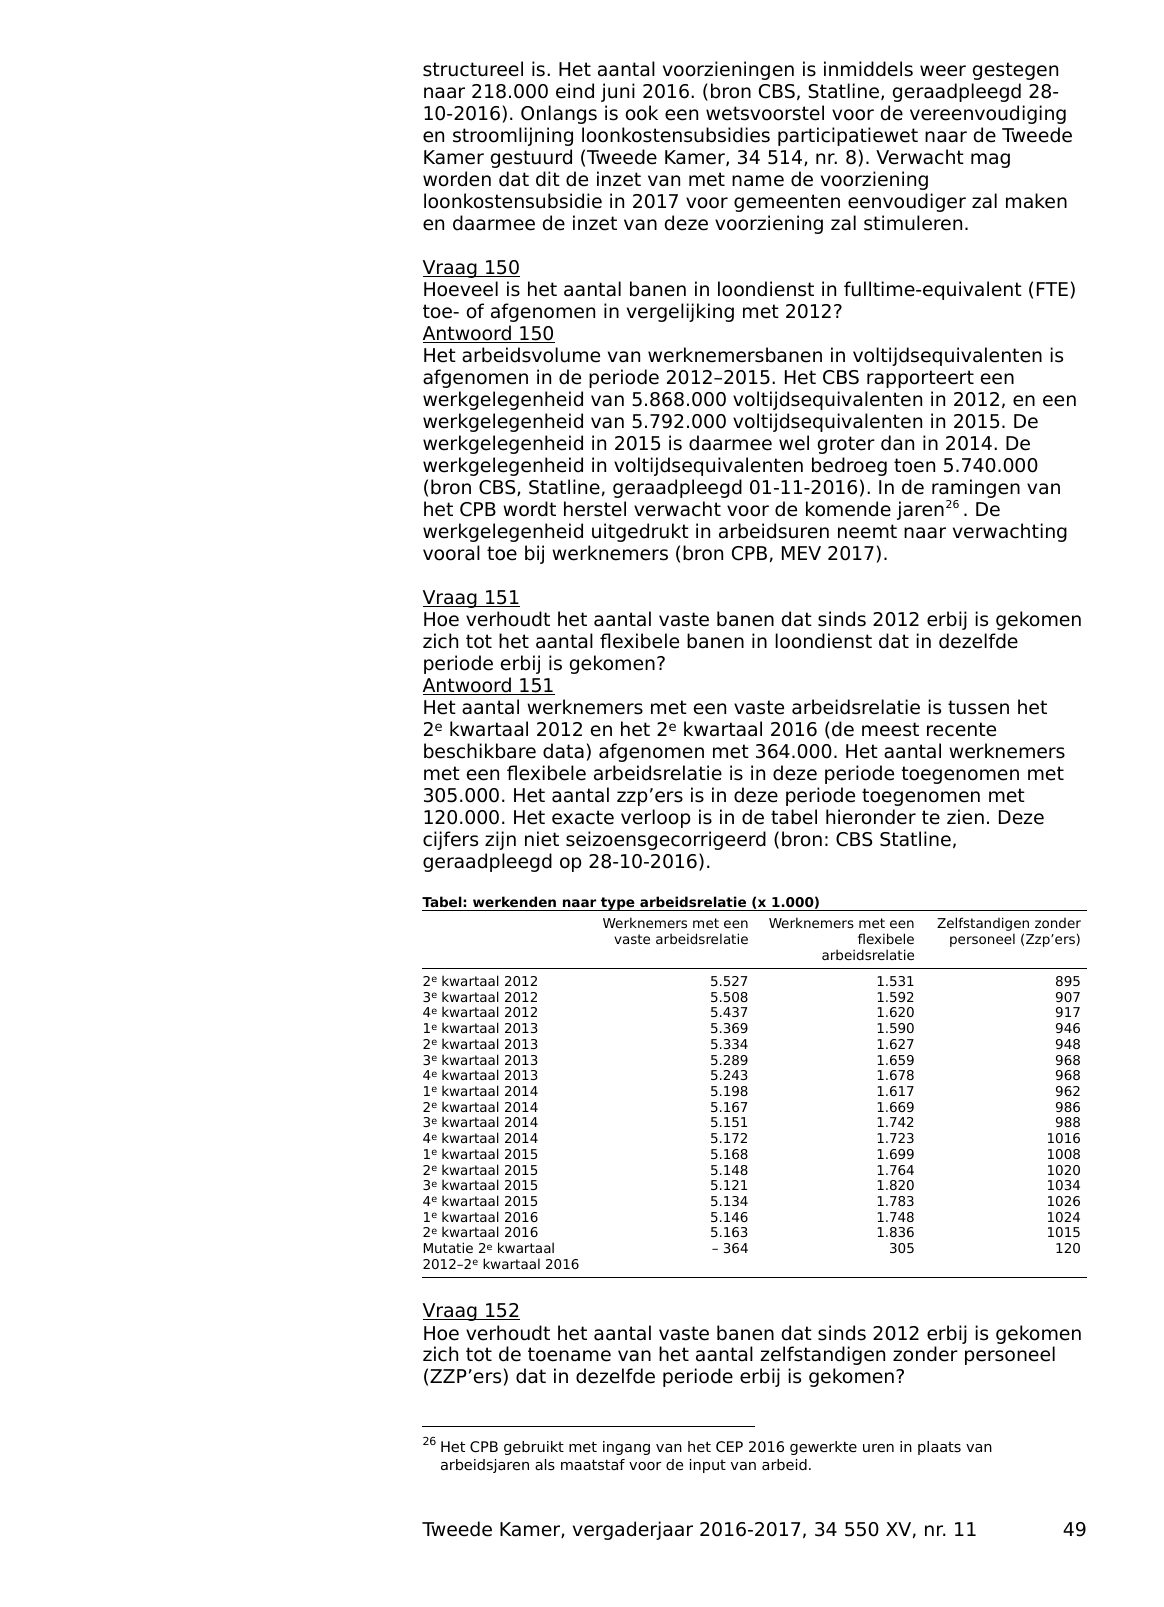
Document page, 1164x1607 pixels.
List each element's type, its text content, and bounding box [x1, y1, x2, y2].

table_cell 5.134 [588, 1194, 754, 1209]
table_cell 1.678 [754, 1068, 921, 1084]
table_cell Werknemers met een vaste arbeidsrelatie [588, 911, 754, 968]
text Het arbeidsvolume van werknemersbanen in voltijdsequivalenten is afgenomen in de periode 2012–2015. Het CBS rapporteert een werkgelegenheid van 5.868.000 voltijdsequivalenten in 2012, en een werkgelegenheid van 5.792.000 voltijdsequivalenten in 2015. De werkgelegenheid in 2015 is daarmee wel groter dan in 2014. De werkgelegenheid in voltijdsequivalenten bedroeg toen 5.740.000 (bron CBS, Statline, geraadpleegd 01-11-2016). In de ramingen van het CPB wordt herstel verwacht voor de komende jaren. De werkgelegenheid uitgedrukt in arbeidsuren neemt naar verwachting vooral toe bij werknemers (bron CPB, MEV 2017). [422, 345, 1087, 565]
table_cell 4e kwartaal 2015 [422, 1194, 588, 1209]
text structureel is. Het aantal voorzieningen is inmiddels weer gestegen naar 218.000 eind juni 2016. (bron CBS, Statline, geraadpleegd 28-10-2016). Onlangs is ook een wetsvoorstel voor de vereenvoudiging en stroomlijning loonkostensubsidies participatiewet naar de Tweede Kamer gestuurd (Tweede Kamer, 34 514, nr. 8). Verwacht mag worden dat dit de inzet van met name de voorziening loonkostensubsidie in 2017 voor gemeenten eenvoudiger zal maken en daarmee de inzet van deze voorziening zal stimuleren. [422, 59, 1087, 235]
table_cell 1.531 [754, 969, 921, 989]
table_cell 968 [921, 1068, 1087, 1084]
table_cell 4e kwartaal 2012 [422, 1005, 588, 1021]
table_cell 1.617 [754, 1084, 921, 1099]
table_cell 895 [921, 969, 1087, 989]
table_cell 5.334 [588, 1037, 754, 1052]
table_cell 1.764 [754, 1163, 921, 1178]
table_cell 1.659 [754, 1052, 921, 1068]
table_header Tabel: werkenden naar type arbeidsrelatie (x 1.000) [422, 895, 1087, 910]
text Vraag 150 [422, 257, 1087, 279]
text Vraag 151 [422, 587, 1087, 609]
text Antwoord 150 [422, 323, 1087, 345]
table_cell 5.148 [588, 1163, 754, 1178]
table_cell 1.723 [754, 1131, 921, 1147]
table_cell 1.742 [754, 1115, 921, 1131]
table_cell 1e kwartaal 2016 [422, 1210, 588, 1225]
table_cell 5.508 [588, 989, 754, 1005]
table_cell 1.592 [754, 989, 921, 1005]
table_cell 2e kwartaal 2015 [422, 1163, 588, 1178]
table_cell Mutatie 2e kwartaal 2012–2e kwartaal 2016 [422, 1241, 588, 1277]
table_cell 5.369 [588, 1021, 754, 1037]
table_cell 5.243 [588, 1068, 754, 1084]
table_cell 5.167 [588, 1100, 754, 1115]
table_cell Zelfstandigen zonder personeel (Zzp’ers) [921, 911, 1087, 968]
table_cell 5.146 [588, 1210, 754, 1225]
table_cell 5.289 [588, 1052, 754, 1068]
text Hoeveel is het aantal banen in loondienst in fulltime-equivalent (FTE) toe- of afgenomen in vergelijking met 2012? [422, 279, 1087, 323]
table_cell 1.627 [754, 1037, 921, 1052]
table_cell 3e kwartaal 2014 [422, 1115, 588, 1131]
table_cell 2e kwartaal 2012 [422, 969, 588, 989]
table_cell [422, 911, 588, 968]
table_cell 1.699 [754, 1147, 921, 1162]
table_cell 917 [921, 1005, 1087, 1021]
table_cell 120 [921, 1241, 1087, 1277]
table_cell 1.590 [754, 1021, 921, 1037]
table_cell 5.172 [588, 1131, 754, 1147]
table_cell 1015 [921, 1225, 1087, 1241]
table_cell 1.669 [754, 1100, 921, 1115]
table_cell 5.527 [588, 969, 754, 989]
text Het CPB gebruikt met ingang van het CEP 2016 gewerkte uren in plaats van arbeidsjaren als maatstaf voor de input van arbeid. [422, 1435, 1087, 1474]
table_cell 1.783 [754, 1194, 921, 1209]
table_cell 1020 [921, 1163, 1087, 1178]
table_cell – 364 [588, 1241, 754, 1277]
text Hoe verhoudt het aantal vaste banen dat sinds 2012 erbij is gekomen zich tot de toename van het aantal zelfstandigen zonder personeel (ZZP’ers) dat in dezelfde periode erbij is gekomen? [422, 1322, 1087, 1388]
table_cell 5.437 [588, 1005, 754, 1021]
table_cell 3e kwartaal 2015 [422, 1178, 588, 1194]
table_cell 5.168 [588, 1147, 754, 1162]
table_cell 948 [921, 1037, 1087, 1052]
text Het aantal werknemers met een vaste arbeidsrelatie is tussen het 2e kwartaal 2012 en het 2e kwartaal 2016 (de meest recente beschikbare data) afgenomen met 364.000. Het aantal werknemers met een flexibele arbeidsrelatie is in deze periode toegenomen met 305.000. Het aantal zzp’ers is in deze periode toegenomen met 120.000. Het exacte verloop is in de tabel hieronder te zien. Deze cijfers zijn niet seizoensgecorrigeerd (bron: CBS Statline, geraadpleegd op 28-10-2016). [422, 697, 1087, 873]
table_cell 1024 [921, 1210, 1087, 1225]
table_cell 2e kwartaal 2016 [422, 1225, 588, 1241]
text Vraag 152 [422, 1300, 1087, 1322]
text Antwoord 151 [422, 675, 1087, 697]
table_cell 2e kwartaal 2014 [422, 1100, 588, 1115]
table_cell 962 [921, 1084, 1087, 1099]
table_cell 305 [754, 1241, 921, 1277]
table_cell 3e kwartaal 2013 [422, 1052, 588, 1068]
table_cell 3e kwartaal 2012 [422, 989, 588, 1005]
table_cell 1.836 [754, 1225, 921, 1241]
table_cell 5.163 [588, 1225, 754, 1241]
table_cell Werknemers met een flexibele arbeidsrelatie [754, 911, 921, 968]
table_cell 946 [921, 1021, 1087, 1037]
table_cell 5.198 [588, 1084, 754, 1099]
table_cell 1e kwartaal 2015 [422, 1147, 588, 1162]
table_cell 968 [921, 1052, 1087, 1068]
table_cell 5.121 [588, 1178, 754, 1194]
table_cell 1034 [921, 1178, 1087, 1194]
table_cell 4e kwartaal 2013 [422, 1068, 588, 1084]
table_cell 907 [921, 989, 1087, 1005]
table_cell 4e kwartaal 2014 [422, 1131, 588, 1147]
text Hoe verhoudt het aantal vaste banen dat sinds 2012 erbij is gekomen zich tot het aantal flexibele banen in loondienst dat in dezelfde periode erbij is gekomen? [422, 609, 1087, 675]
table_cell 1008 [921, 1147, 1087, 1162]
table_cell 986 [921, 1100, 1087, 1115]
table_cell 1e kwartaal 2014 [422, 1084, 588, 1099]
table_cell 1016 [921, 1131, 1087, 1147]
table_cell 1.820 [754, 1178, 921, 1194]
table_cell 5.151 [588, 1115, 754, 1131]
table_cell 1.748 [754, 1210, 921, 1225]
table_cell 1.620 [754, 1005, 921, 1021]
table_cell 1e kwartaal 2013 [422, 1021, 588, 1037]
table_cell 988 [921, 1115, 1087, 1131]
table_cell 2e kwartaal 2013 [422, 1037, 588, 1052]
table_cell 1026 [921, 1194, 1087, 1209]
